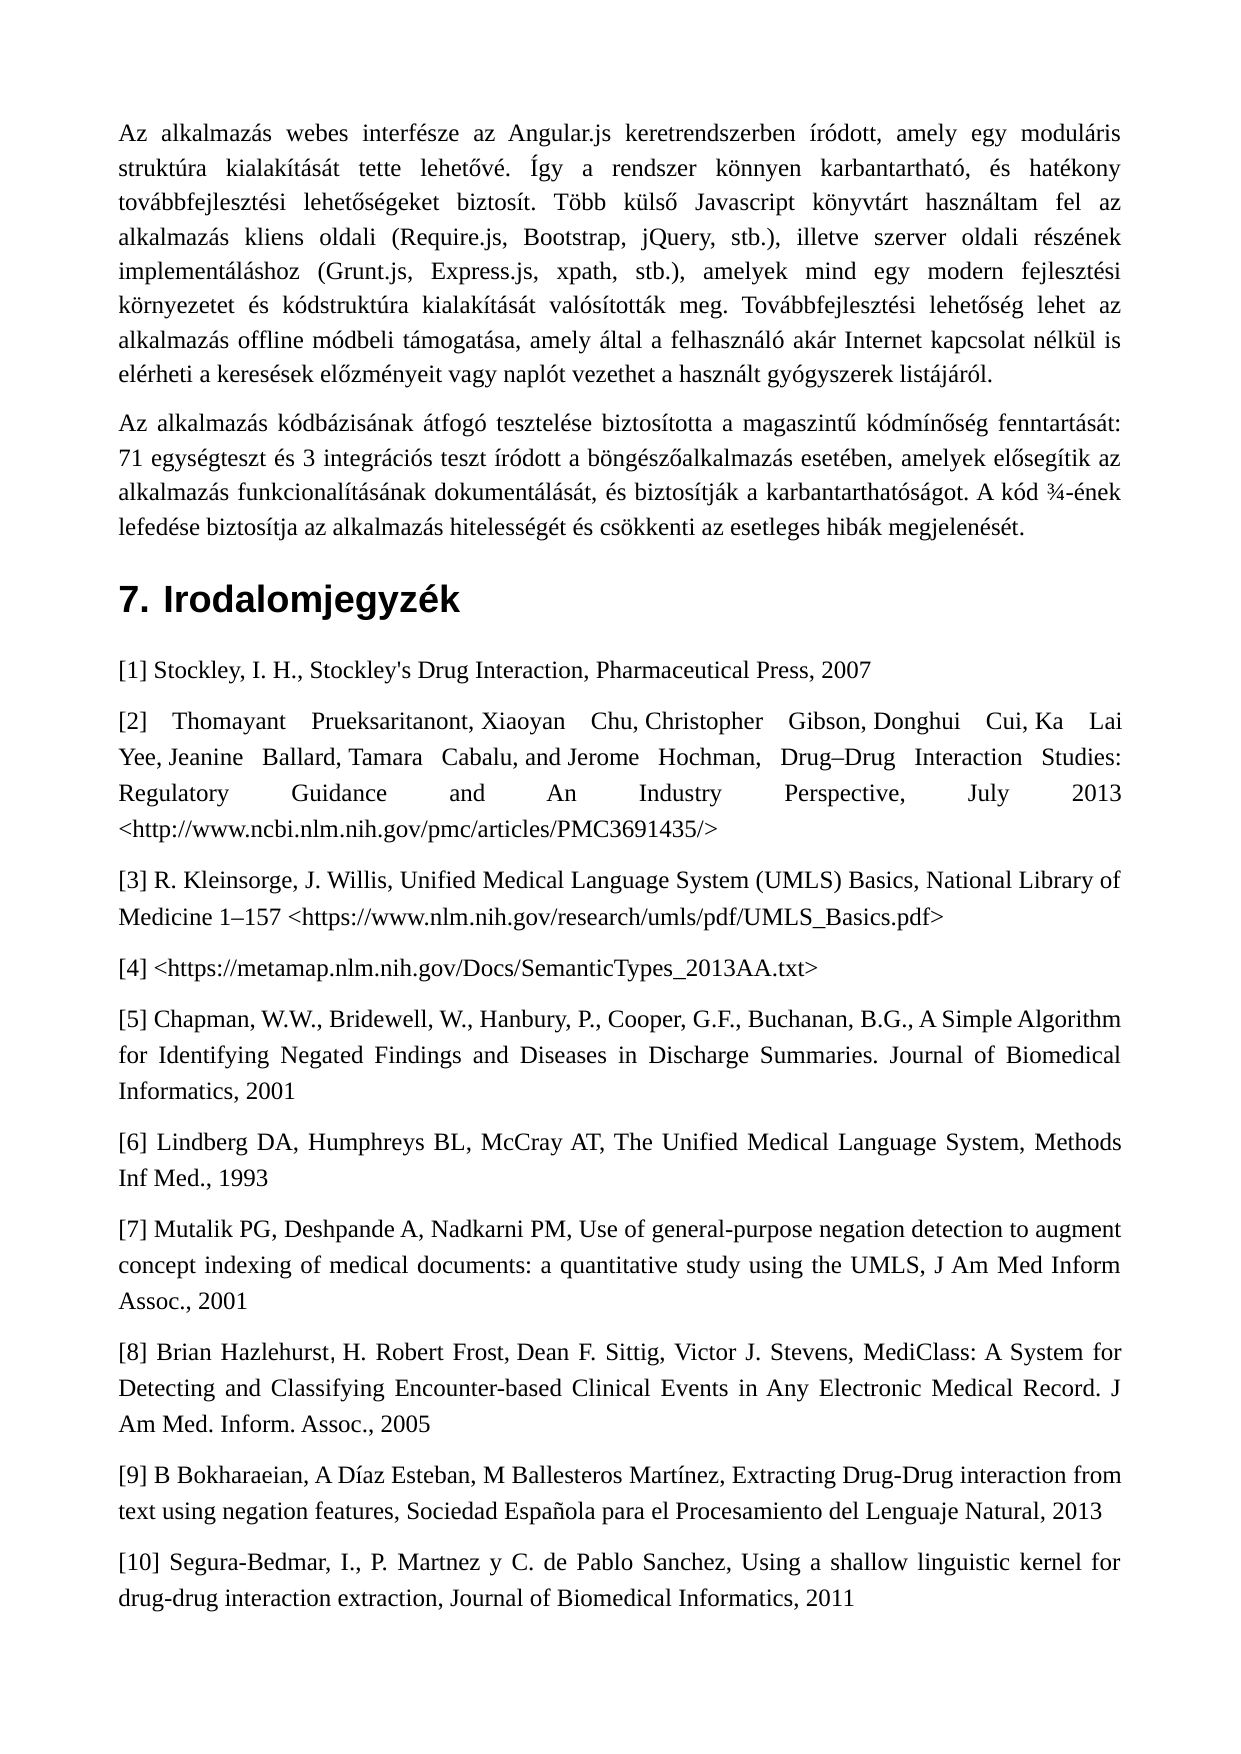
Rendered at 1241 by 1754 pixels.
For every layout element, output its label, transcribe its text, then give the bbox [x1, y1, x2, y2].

text [1] Stockley, I. H., Stockley's Drug Interaction, Pharmaceutical Press, 2007 [118, 650, 1122, 686]
text [8] Brian Hazlehurst, H. Robert Frost, Dean F. Sittig, Victor J. Stevens, MediClass: A System for Detecting and Classifying Encounter-based Clinical Events in Any Electronic Medical Record. J Am Med. Inform. Assoc., 2005 [118, 1332, 1122, 1440]
text [3] R. Kleinsorge, J. Willis, Unified Medical Language System (UMLS) Basics, National Library of Medicine 1–157 <https://www.nlm.nih.gov/research/umls/pdf/UMLS_Basics.pdf> [118, 860, 1122, 932]
subtitle Irodalomjegyzék [118, 584, 1122, 620]
text Az alkalmazás webes interfésze az Angular.js keretrendszerben íródott, amely egy moduláris struktúra kialakítását tette lehetővé. Így a rendszer könnyen karbantartható, és hatékony továbbfejlesztési lehetőségeket biztosít. Több külső Javascript könyvtárt használtam fel az alkalmazás kliens oldali (Require.js, Bootstrap, jQuery, stb.), illetve szerver oldali részének implementáláshoz (Grunt.js, Express.js, xpath, stb.), amelyek mind egy modern fejlesztési környezetet és kódstruktúra kialakítását valósították meg. Továbbfejlesztési lehetőség lehet az alkalmazás offline módbeli támogatása, amely által a felhasználó akár Internet kapcsolat nélkül is elérheti a keresések előzményeit vagy naplót vezethet a használt gyógyszerek listájáról. [118, 118, 1122, 388]
text [2] Thomayant Prueksaritanont, Xiaoyan Chu, Christopher Gibson, Donghui Cui, Ka Lai Yee, Jeanine Ballard, Tamara Cabalu, and Jerome Hochman, Drug–Drug Interaction Studies: Regulatory Guidance and An Industry Perspective, July 2013 <http://www.ncbi.nlm.nih.gov/pmc/articles/PMC3691435/> [118, 701, 1122, 845]
text [9] B Bokharaeian, A Díaz Esteban, M Ballesteros Martínez, Extracting Drug-Drug interaction from text using negation features, Sociedad Española para el Procesamiento del Lenguaje Natural, 2013 [118, 1455, 1122, 1527]
text [7] Mutalik PG, Deshpande A, Nadkarni PM, Use of general-purpose negation detection to augment concept indexing of medical documents: a quantitative study using the UMLS, J Am Med Inform Assoc., 2001 [118, 1208, 1122, 1317]
text [10] Segura-Bedmar, I., P. Martnez y C. de Pablo Sanchez, Using a shallow linguistic kernel for drug-drug interaction extraction, Journal of Biomedical Informatics, 2011 [118, 1542, 1122, 1614]
text [5] Chapman, W.W., Bridewell, W., Hanbury, P., Cooper, G.F., Buchanan, B.G., A Simple Algorithm for Identifying Negated Findings and Diseases in Discharge Summaries. Journal of Biomedical Informatics, 2001 [118, 998, 1122, 1106]
text [6] Lindberg DA, Humphreys BL, McCray AT, The Unified Medical Language System, Methods Inf Med., 1993 [118, 1121, 1122, 1193]
text [4] <https://metamap.nlm.nih.gov/Docs/SemanticTypes_2013AA.txt> [118, 947, 1122, 983]
text Az alkalmazás kódbázisának átfogó tesztelése biztosította a magaszintű kódmínőség fenntartását: 71 egységteszt és 3 integrációs teszt íródott a böngészőalkalmazás esetében, amelyek elősegítik az alkalmazás funkcionalításának dokumentálását, és biztosítják a karbantarthatóságot. A kód ¾-ének lefedése biztosítja az alkalmazás hitelességét és csökkenti az esetleges hibák megjelenését. [118, 408, 1122, 541]
